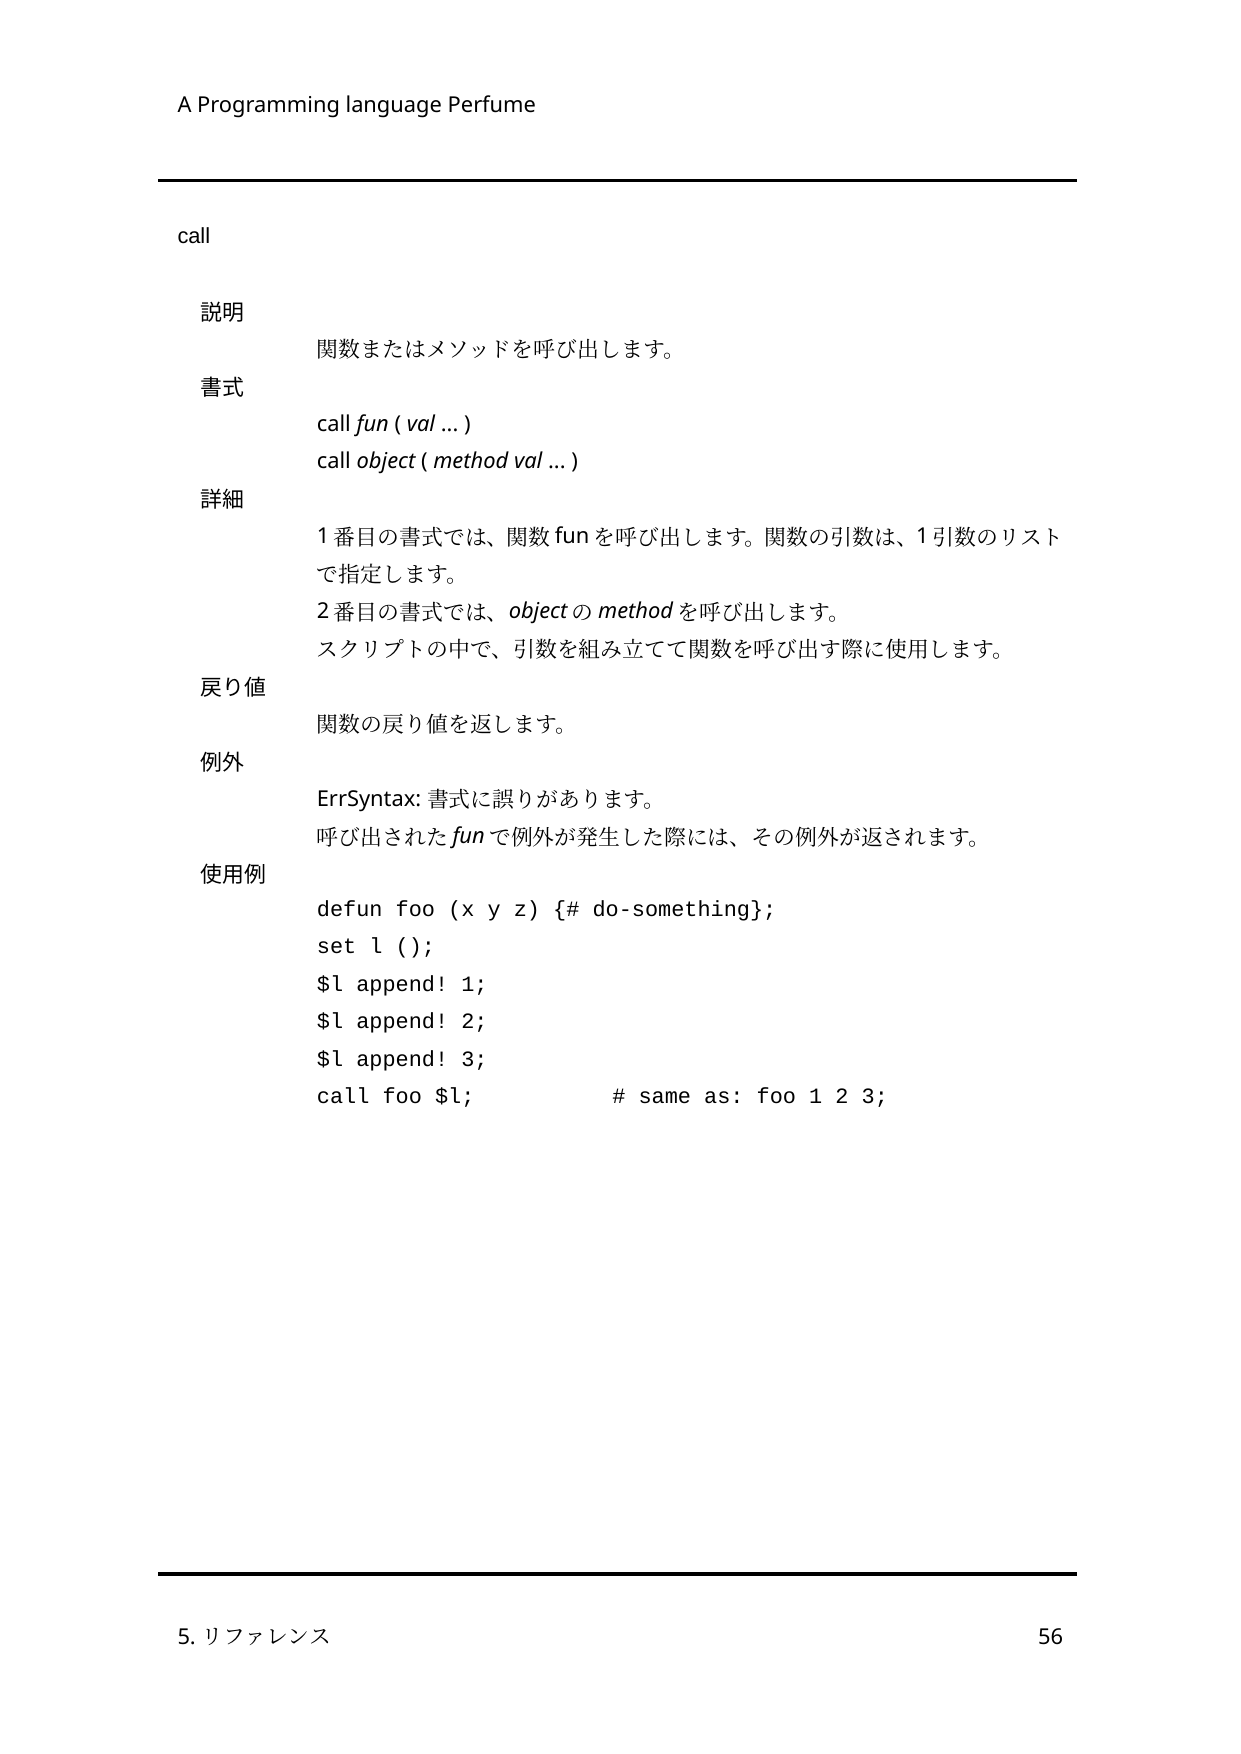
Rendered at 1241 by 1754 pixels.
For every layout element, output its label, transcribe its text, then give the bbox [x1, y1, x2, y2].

table_cell 詳細 [200, 479, 317, 667]
table_cell 例外 [200, 742, 317, 854]
table_cell 戻り値 [200, 667, 317, 742]
table_cell defun foo (x y z) {# do-something}; set l (); $l append! 1; $l append! 2; $l append! 3; call foo $l; # same as: foo 1 2 3; [317, 854, 1063, 1117]
table_cell call fun ( val ... ) call object ( method val ... ) [317, 367, 1063, 479]
table_header 説明 [200, 292, 317, 367]
table_cell 使用例 [200, 854, 317, 1117]
table_header 関数またはメソッドを呼び出します。 [317, 292, 1063, 367]
subtitle call [177, 217, 1063, 254]
table_cell ErrSyntax: 書式に誤りがあります。 呼び出されたfunで例外が発生した際には、その例外が返されます。 [317, 742, 1063, 854]
table_cell 1番目の書式では、関数funを呼び出します。関数の引数は、1引数のリストで指定します。 2番目の書式では、objectのmethodを呼び出します。 スクリプトの中で、引数を組み立てて関数を呼び出す際に使用します。 [317, 479, 1063, 667]
table_cell 書式 [200, 367, 317, 479]
table_cell 関数の戻り値を返します。 [317, 667, 1063, 742]
